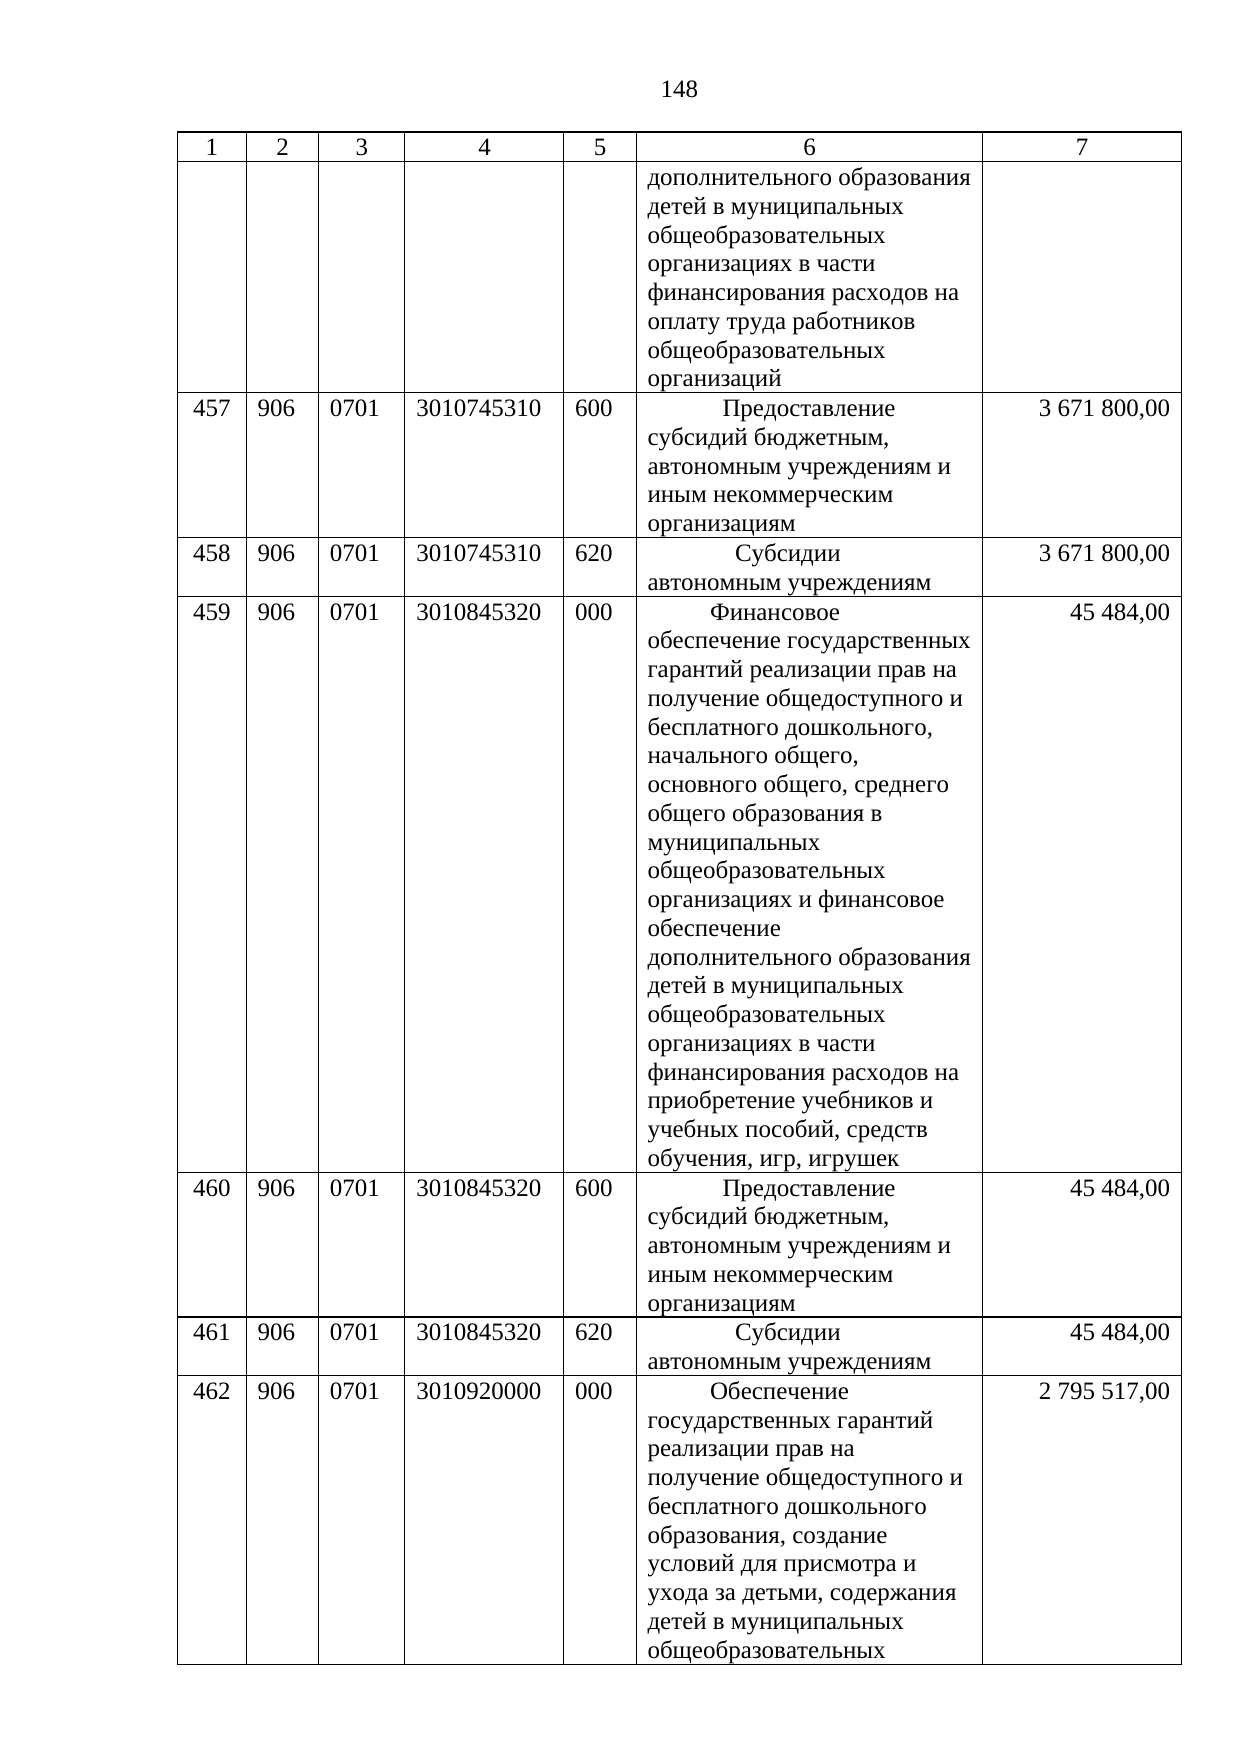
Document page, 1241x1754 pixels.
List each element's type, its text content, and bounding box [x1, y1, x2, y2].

table_cell 3010845320 [405, 1318, 563, 1375]
table_cell 0701 [319, 1318, 404, 1375]
table_cell 459 [178, 597, 246, 1172]
table_cell Субсидии автономным учреждениям [637, 538, 982, 596]
table_cell дополнительного образования детей в муниципальных общеобразовательных организациях в части финансирования расходов на оплату труда работников общеобразовательных организаций [637, 162, 982, 392]
table_cell 906 [247, 1376, 318, 1663]
table_cell Предоставление субсидий бюджетным, автономным учреждениям и иным некоммерческим организациям [637, 393, 982, 537]
table_header 7 [983, 133, 1181, 161]
table_cell 3010845320 [405, 597, 563, 1172]
table_cell 0701 [319, 393, 404, 537]
table_header 2 [247, 133, 318, 161]
table_cell 45 484,00 [983, 597, 1181, 1172]
table_header 6 [637, 133, 982, 161]
table_cell 2 795 517,00 [983, 1376, 1181, 1663]
table_cell Обеспечение государственных гарантий реализации прав на получение общедоступного и бесплатного дошкольного образования, создание условий для присмотра и ухода за детьми, содержания детей в муниципальных общеобразовательных [637, 1376, 982, 1663]
table_cell Финансовое обеспечение государственных гарантий реализации прав на получение общедоступного и бесплатного дошкольного, начального общего, основного общего, среднего общего образования в муниципальных общеобразовательных организациях и финансовое обеспечение дополнительного образования детей в муниципальных общеобразовательных организациях в части финансирования расходов на приобретение учебников и учебных пособий, средств обучения, игр, игрушек [637, 597, 982, 1172]
table_cell [564, 162, 636, 392]
table_cell 45 484,00 [983, 1173, 1181, 1316]
table_cell 457 [178, 393, 246, 537]
table_cell 45 484,00 [983, 1318, 1181, 1375]
table_cell 620 [564, 538, 636, 596]
table_header 4 [405, 133, 563, 161]
table_cell 620 [564, 1318, 636, 1375]
table_cell 3010745310 [405, 393, 563, 537]
table_cell 906 [247, 393, 318, 537]
table_cell [178, 162, 246, 392]
table_cell 461 [178, 1318, 246, 1375]
table_cell 906 [247, 597, 318, 1172]
table_cell 462 [178, 1376, 246, 1663]
table_cell 3010745310 [405, 538, 563, 596]
table_cell 3010845320 [405, 1173, 563, 1316]
table_cell [983, 162, 1181, 392]
table_cell 000 [564, 597, 636, 1172]
table_cell 0701 [319, 1173, 404, 1316]
table_cell 3 671 800,00 [983, 393, 1181, 537]
table_cell Субсидии автономным учреждениям [637, 1318, 982, 1375]
table_cell 600 [564, 393, 636, 537]
table_header 3 [319, 133, 404, 161]
table_cell [405, 162, 563, 392]
table_header 5 [564, 133, 636, 161]
table_cell 906 [247, 1173, 318, 1316]
table_cell 0701 [319, 597, 404, 1172]
table_cell 0701 [319, 1376, 404, 1663]
table_cell 460 [178, 1173, 246, 1316]
table_cell [247, 162, 318, 392]
table_cell 906 [247, 538, 318, 596]
table_header 1 [178, 133, 246, 161]
table_cell 906 [247, 1318, 318, 1375]
table_cell 3010920000 [405, 1376, 563, 1663]
table_cell 600 [564, 1173, 636, 1316]
table_cell 3 671 800,00 [983, 538, 1181, 596]
table_cell 000 [564, 1376, 636, 1663]
table_cell 458 [178, 538, 246, 596]
table_cell 0701 [319, 538, 404, 596]
table_cell [319, 162, 404, 392]
table_cell Предоставление субсидий бюджетным, автономным учреждениям и иным некоммерческим организациям [637, 1173, 982, 1316]
